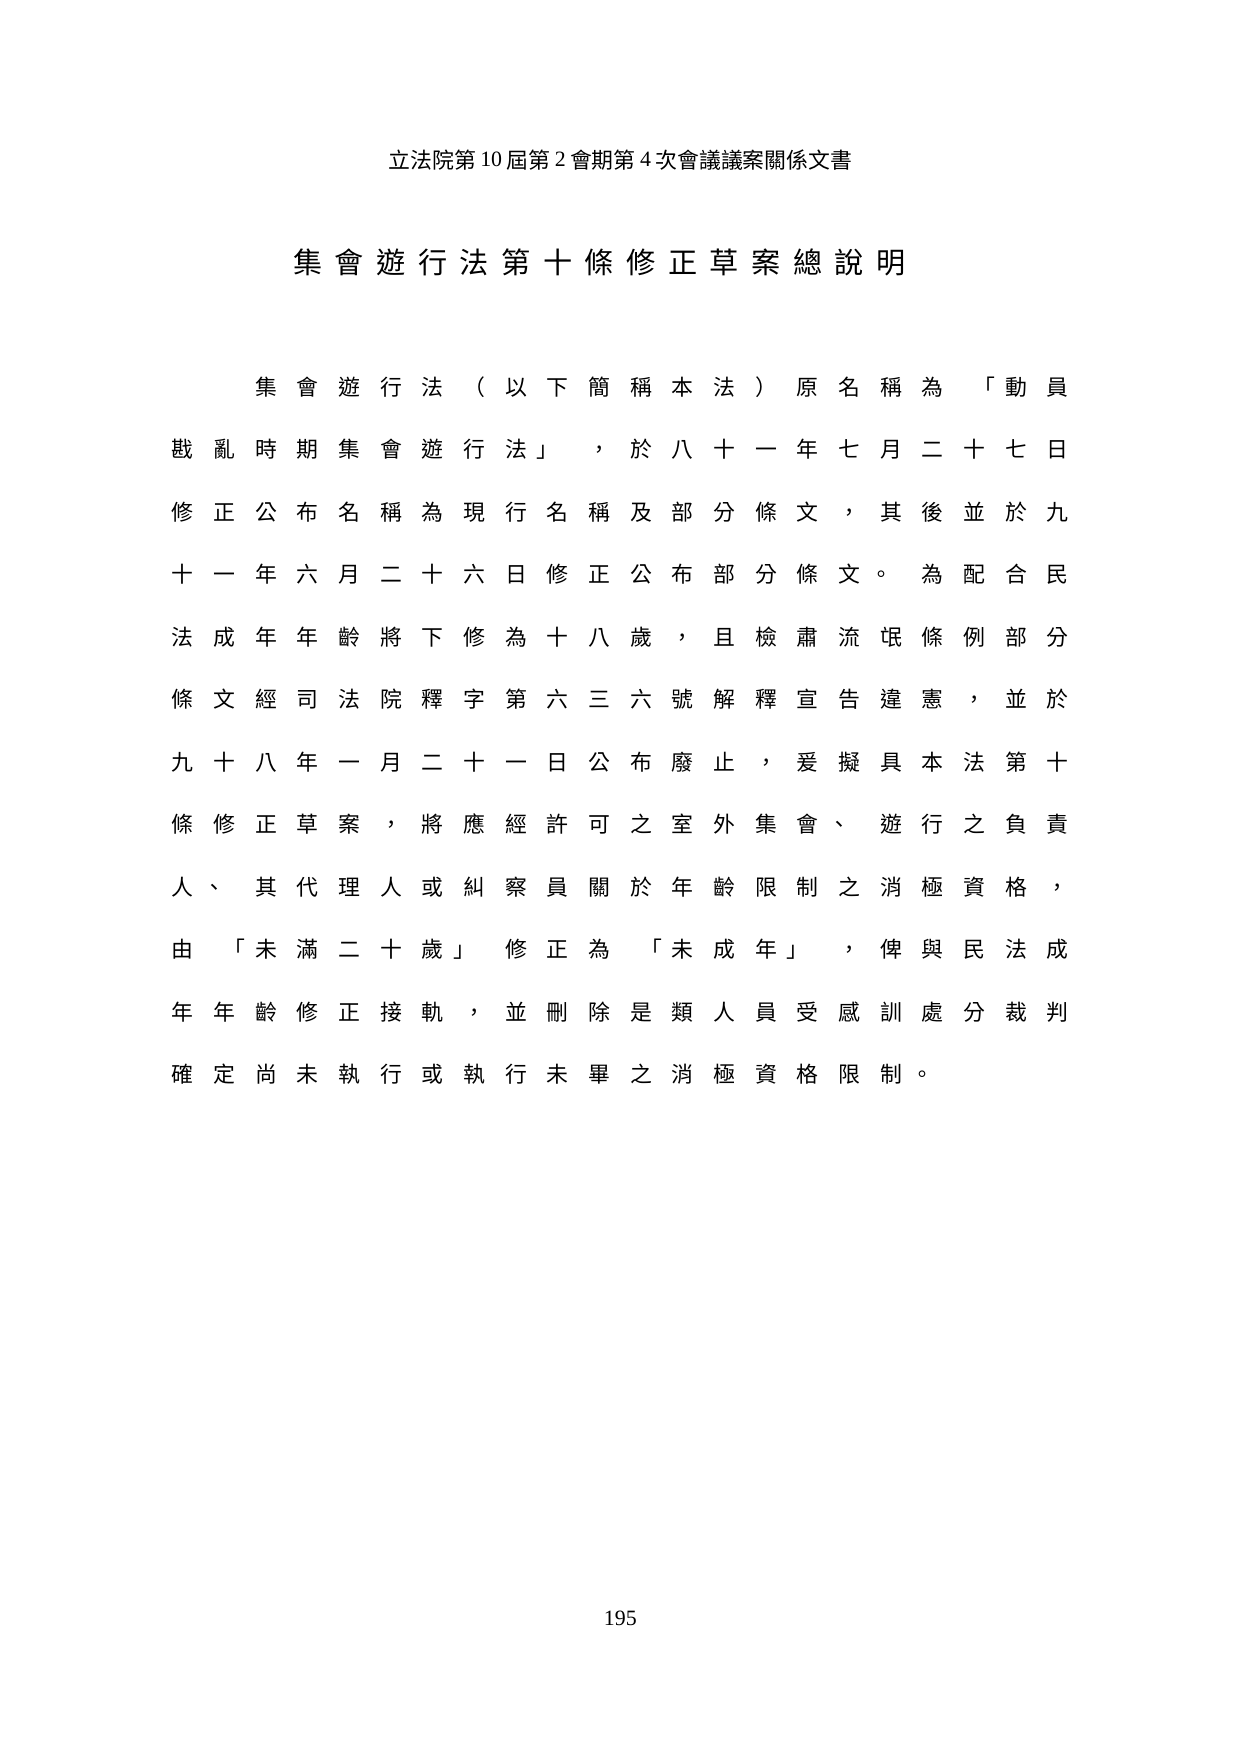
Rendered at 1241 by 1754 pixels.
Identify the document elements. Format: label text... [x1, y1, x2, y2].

text 集會遊行法第十條修正草案總說明 [272, 219, 1078, 281]
text 集會遊行法（以下簡稱本法）原名稱為「動員戡亂時期集會遊行法」，於八十一年七月二十七日修正公布名稱為現行名稱及部分條文，其後並於九十一年六月二十六日修正公布部分條文。為配合民法成年年齡將下修為十八歲，且檢肅流氓條例部分條文經司法院釋字第六三六號解釋宣告違憲，並於九十八年一月二十一日公布廢止，爰擬具本法第十條修正草案，將應經許可之室外集會、遊行之負責人、其代理人或糾察員關於年齡限制之消極資格，由「未滿二十歲」修正為「未成年」，俾與民法成年年齡修正接軌，並刪除是類人員受感訓處分裁判確定尚未執行或執行未畢之消極資格限制。 [162, 344, 1078, 1094]
